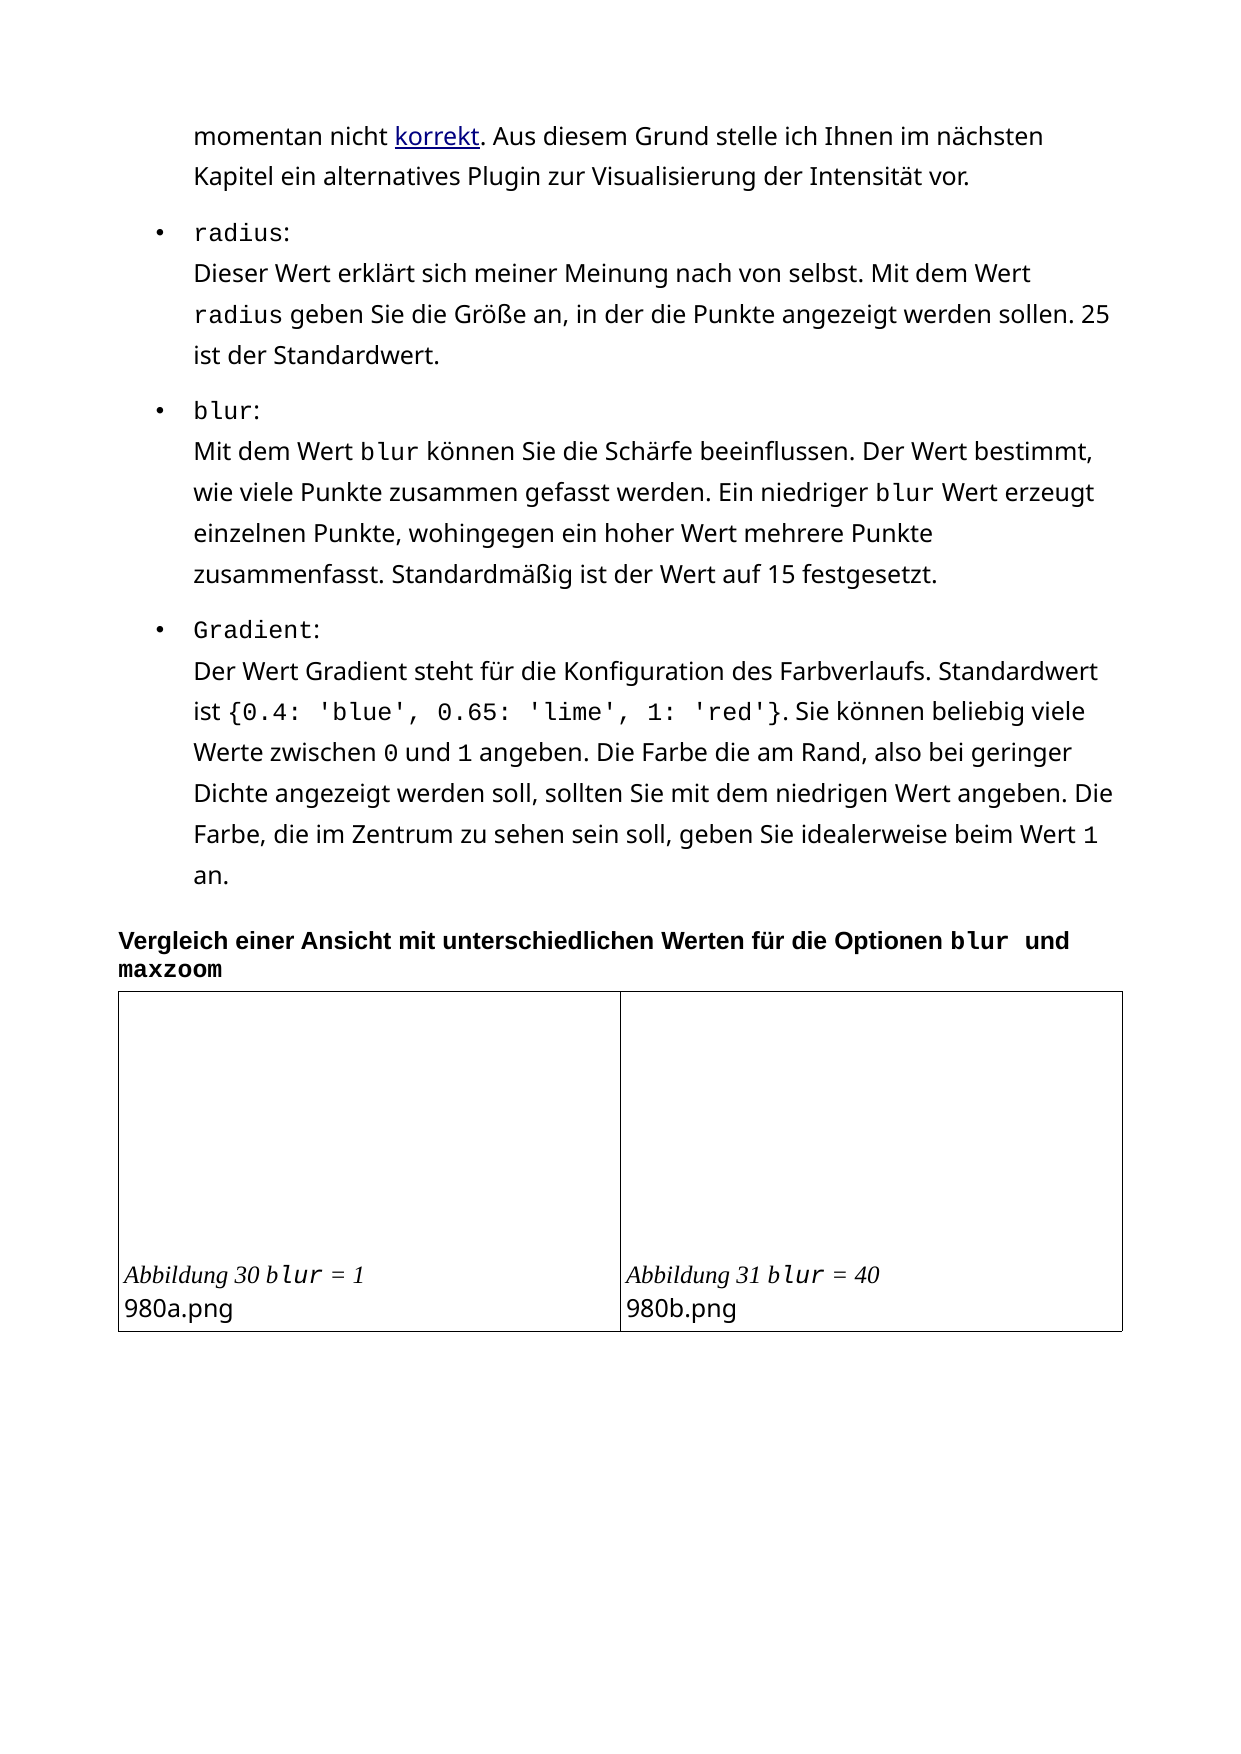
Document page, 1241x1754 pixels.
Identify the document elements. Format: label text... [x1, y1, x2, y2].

subtitle Vergleich einer Ansicht mit unterschiedlichen Werten für die Optionen blur und maxzoom [118, 926, 1122, 985]
list Gradient: Der Wert Gradient steht für die Konfiguration des Farbverlaufs. Standardwert ist {0.4: 'blue', 0.65: 'lime', 1: 'red'}. Sie können beliebig viele Werte zwischen 0 und 1 angeben. Die Farbe die am Rand, also bei geringer Dichte angezeigt werden soll, sollten Sie mit dem niedrigen Wert angeben. Die Farbe, die im Zentrum zu sehen sein soll, geben Sie idealerweise beim Wert 1 an. [156, 612, 1122, 892]
list blur: Mit dem Wert blur können Sie die Schärfe beeinflussen. Der Wert bestimmt, wie viele Punkte zusammen gefasst werden. Ein niedriger blur Wert erzeugt einzelnen Punkte, wohingegen ein hoher Wert mehrere Punkte zusammenfasst. Standardmäßig ist der Wert auf 15 festgesetzt. [156, 393, 1122, 591]
table_header 980b.png [621, 992, 1122, 1331]
table_header 980a.png [119, 992, 620, 1331]
list momentan nicht korrekt. Aus diesem Grund stelle ich Ihnen im nächsten Kapitel ein alternatives Plugin zur Visualisierung der Intensität vor. [156, 118, 1122, 193]
list radius: Dieser Wert erklärt sich meiner Meinung nach von selbst. Mit dem Wert radius geben Sie die Größe an, in der die Punkte angezeigt werden sollen. 25 ist der Standardwert. [156, 214, 1122, 371]
